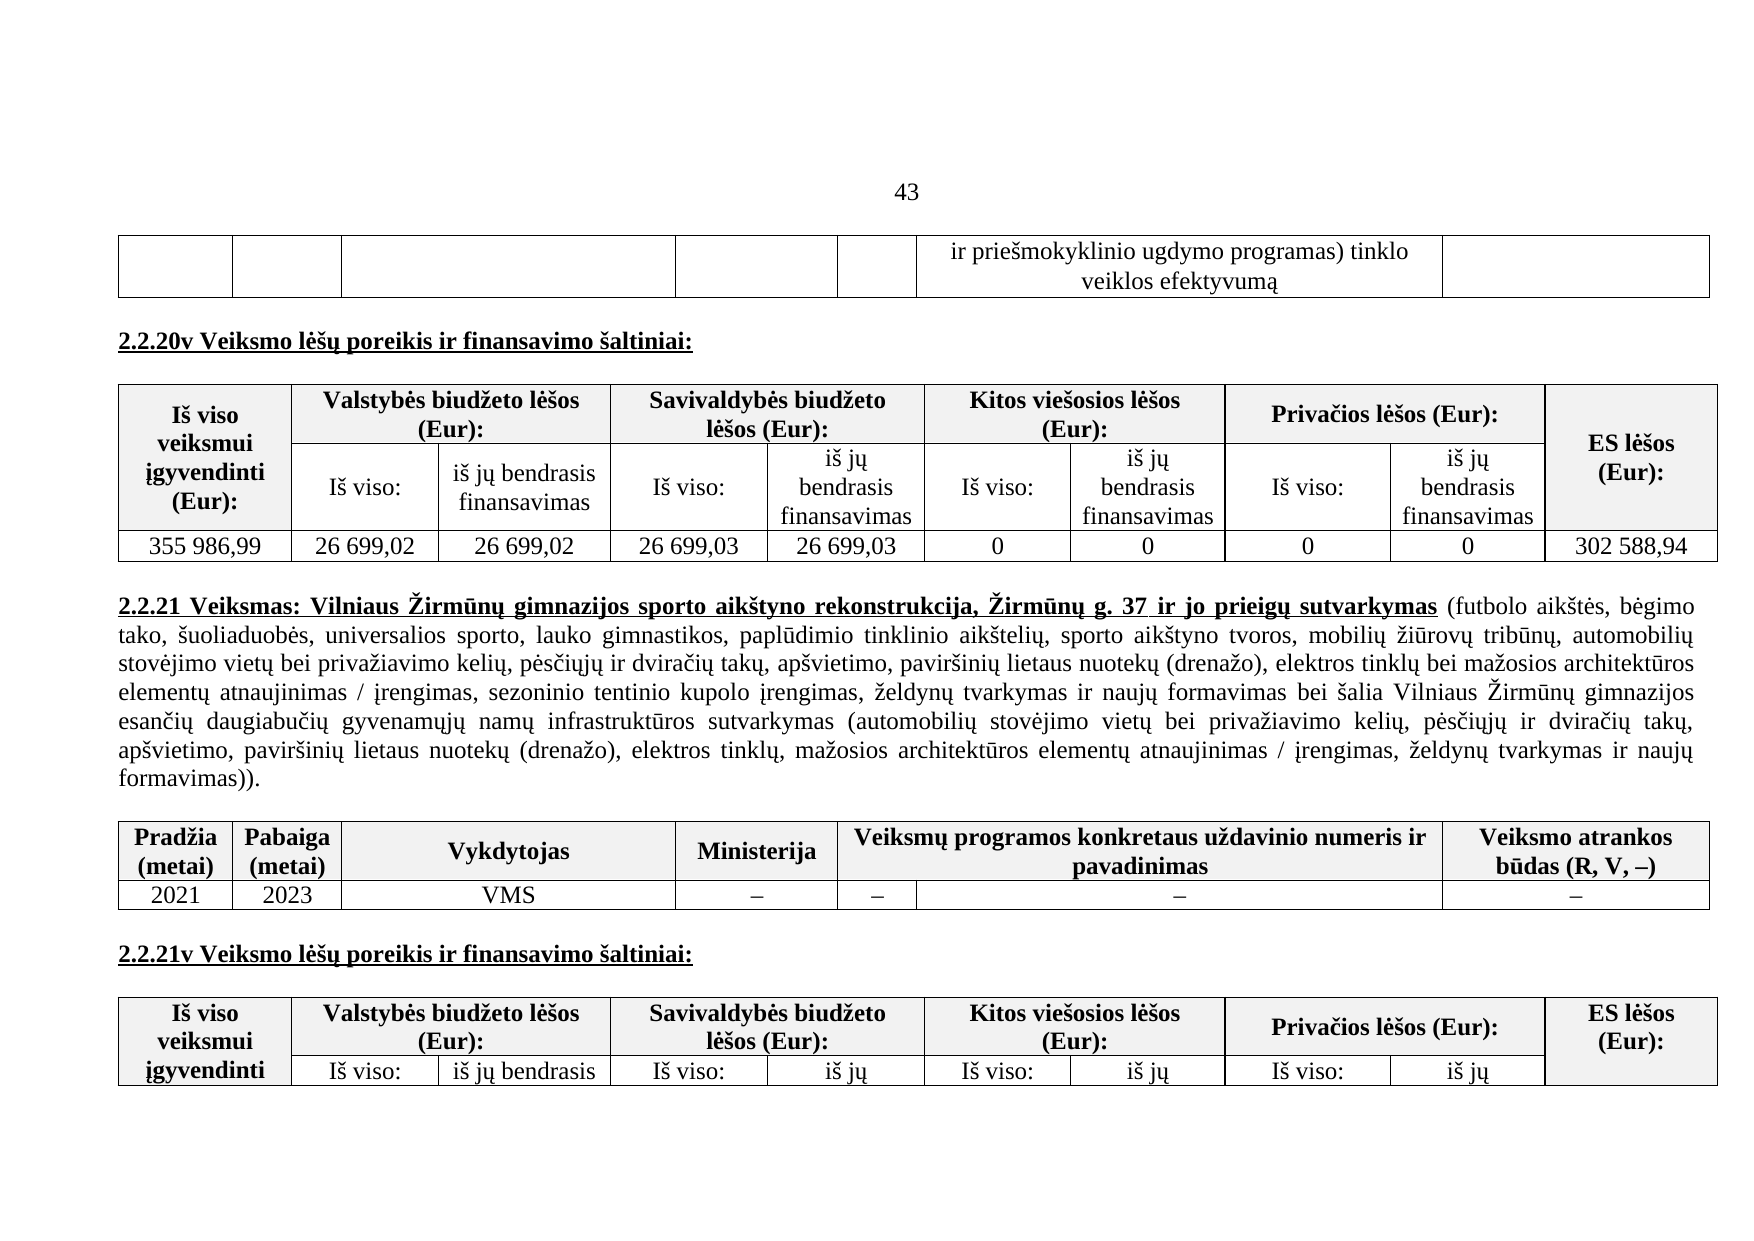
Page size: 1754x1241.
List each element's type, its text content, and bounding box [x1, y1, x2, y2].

table_cell 0 [1071, 531, 1224, 561]
table_cell iš jų [1071, 1056, 1224, 1085]
table_cell – [1443, 881, 1709, 909]
table_header ES lėšos (Eur): [1546, 998, 1717, 1085]
table_cell Iš viso: [611, 444, 767, 530]
table_header Iš viso veiksmui įgyvendinti [119, 998, 291, 1085]
table_cell Iš viso: [292, 1056, 438, 1085]
table_header Ministerija [676, 822, 837, 879]
table_cell 26 699,03 [611, 531, 767, 561]
table_cell Iš viso: [1226, 1056, 1390, 1085]
table_header Veiksmo atrankos būdas (R, V, –) [1443, 822, 1709, 879]
table_header Kitos viešosios lėšos (Eur): [925, 998, 1224, 1055]
table_cell iš jų bendrasis [439, 1056, 610, 1085]
table_header Savivaldybės biudžeto lėšos (Eur): [611, 385, 924, 442]
table_header Savivaldybės biudžeto lėšos (Eur): [611, 998, 924, 1055]
table_cell iš jų bendrasis finansavimas [768, 444, 924, 530]
table_header Kitos viešosios lėšos (Eur): [925, 385, 1224, 442]
table_cell Iš viso: [292, 444, 438, 530]
table_cell 2023 [233, 881, 341, 909]
table_cell ir priešmokyklinio ugdymo programas) tinklo veiklos efektyvumą [917, 236, 1442, 297]
table_cell [119, 236, 232, 297]
table_header Pabaiga (metai) [233, 822, 341, 879]
table_cell 0 [1391, 531, 1544, 561]
table_cell Iš viso: [1226, 444, 1390, 530]
table_cell [233, 236, 341, 297]
table_cell 26 699,02 [292, 531, 438, 561]
table_header Privačios lėšos (Eur): [1226, 998, 1544, 1055]
table_cell Iš viso: [611, 1056, 767, 1085]
table_header Privačios lėšos (Eur): [1226, 385, 1544, 442]
table_cell 355 986,99 [119, 531, 291, 561]
table_cell Iš viso: [925, 444, 1070, 530]
table_cell [1443, 236, 1709, 297]
table_header Veiksmų programos konkretaus uždavinio numeris ir pavadinimas [838, 822, 1442, 879]
table_cell [838, 236, 916, 297]
table_cell 0 [1226, 531, 1390, 561]
table_cell Iš viso: [925, 1056, 1070, 1085]
table_cell – [676, 881, 837, 909]
table_cell 0 [925, 531, 1070, 561]
table_cell 26 699,03 [768, 531, 924, 561]
table_cell [342, 236, 675, 297]
table_header Iš viso veiksmui įgyvendinti (Eur): [119, 385, 291, 530]
table_header Vykdytojas [342, 822, 675, 879]
table_header Pradžia (metai) [119, 822, 232, 879]
table_cell 26 699,02 [439, 531, 610, 561]
table_cell [676, 236, 837, 297]
table_cell VMS [342, 881, 675, 909]
table_cell iš jų [1391, 1056, 1544, 1085]
table_cell iš jų bendrasis finansavimas [1391, 444, 1544, 530]
table_header Valstybės biudžeto lėšos (Eur): [292, 998, 610, 1055]
table_cell 2021 [119, 881, 232, 909]
table_cell iš jų [768, 1056, 924, 1085]
text 2.2.21v Veiksmo lėšų poreikis ir finansavimo šaltiniai: [118, 939, 1695, 968]
table_cell – [838, 881, 916, 909]
table_header ES lėšos (Eur): [1546, 385, 1717, 530]
text 2.2.20v Veiksmo lėšų poreikis ir finansavimo šaltiniai: [118, 326, 1695, 355]
table_cell iš jų bendrasis finansavimas [439, 444, 610, 530]
table_cell iš jų bendrasis finansavimas [1071, 444, 1224, 530]
table_cell – [917, 881, 1442, 909]
table_header Valstybės biudžeto lėšos (Eur): [292, 385, 610, 442]
table_cell 302 588,94 [1546, 531, 1717, 561]
text 2.2.21 Veiksmas: Vilniaus Žirmūnų gimnazijos sporto aikštyno rekonstrukcija, Žirmūnų g. 37 ir jo prieigų sutvarkymas (futbolo aikštės, bėgimo tako, šuoliaduobės, universalios sporto, lauko gimnastikos, paplūdimio tinklinio aikštelių, sporto aikštyno tvoros, mobilių žiūrovų tribūnų, automobilių stovėjimo vietų bei privažiavimo kelių, pėsčiųjų ir dviračių takų, apšvietimo, paviršinių lietaus nuotekų (drenažo), elektros tinklų bei mažosios architektūros elementų atnaujinimas / įrengimas, sezoninio tentinio kupolo įrengimas, želdynų tvarkymas ir naujų formavimas bei šalia Vilniaus Žirmūnų gimnazijos esančių daugiabučių gyvenamųjų namų infrastruktūros sutvarkymas (automobilių stovėjimo vietų bei privažiavimo kelių, pėsčiųjų ir dviračių takų, apšvietimo, paviršinių lietaus nuotekų (drenažo), elektros tinklų, mažosios architektūros elementų atnaujinimas / įrengimas, želdynų tvarkymas ir naujų formavimas)). [118, 591, 1695, 792]
